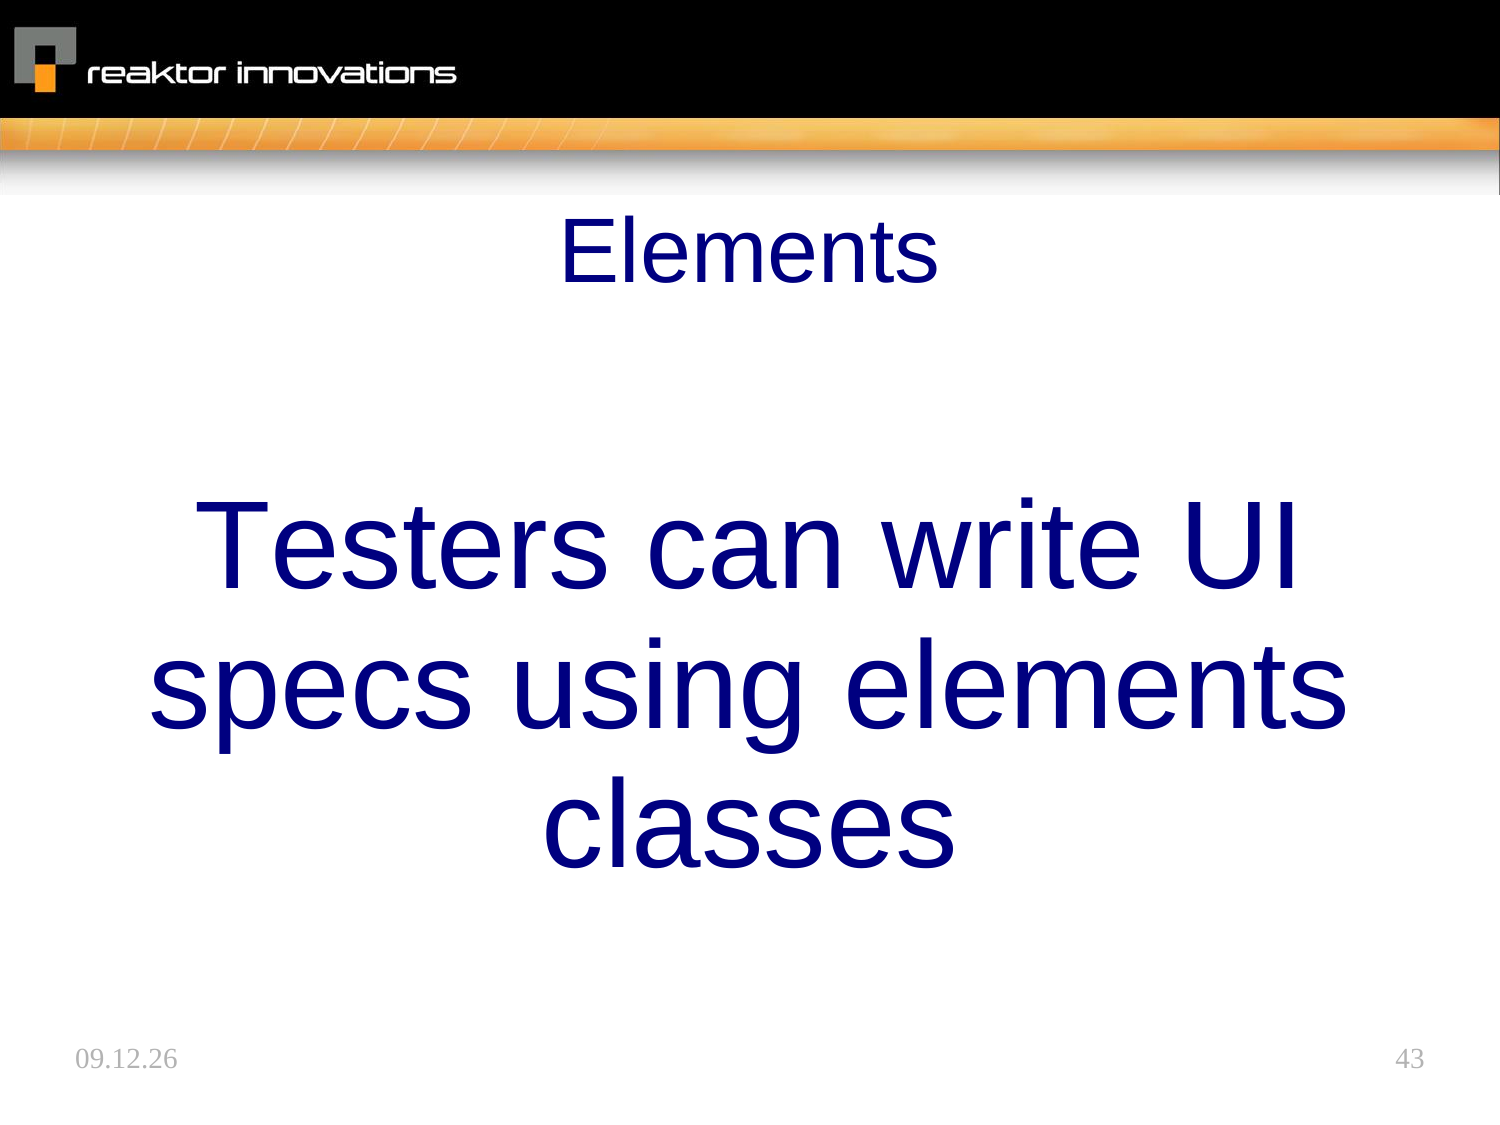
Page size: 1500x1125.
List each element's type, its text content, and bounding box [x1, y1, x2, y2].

picture [0, 0, 1500, 195]
title Elements [75, 164, 1425, 338]
subtitle Testers can write UI specs using elements classes [75, 371, 1425, 999]
